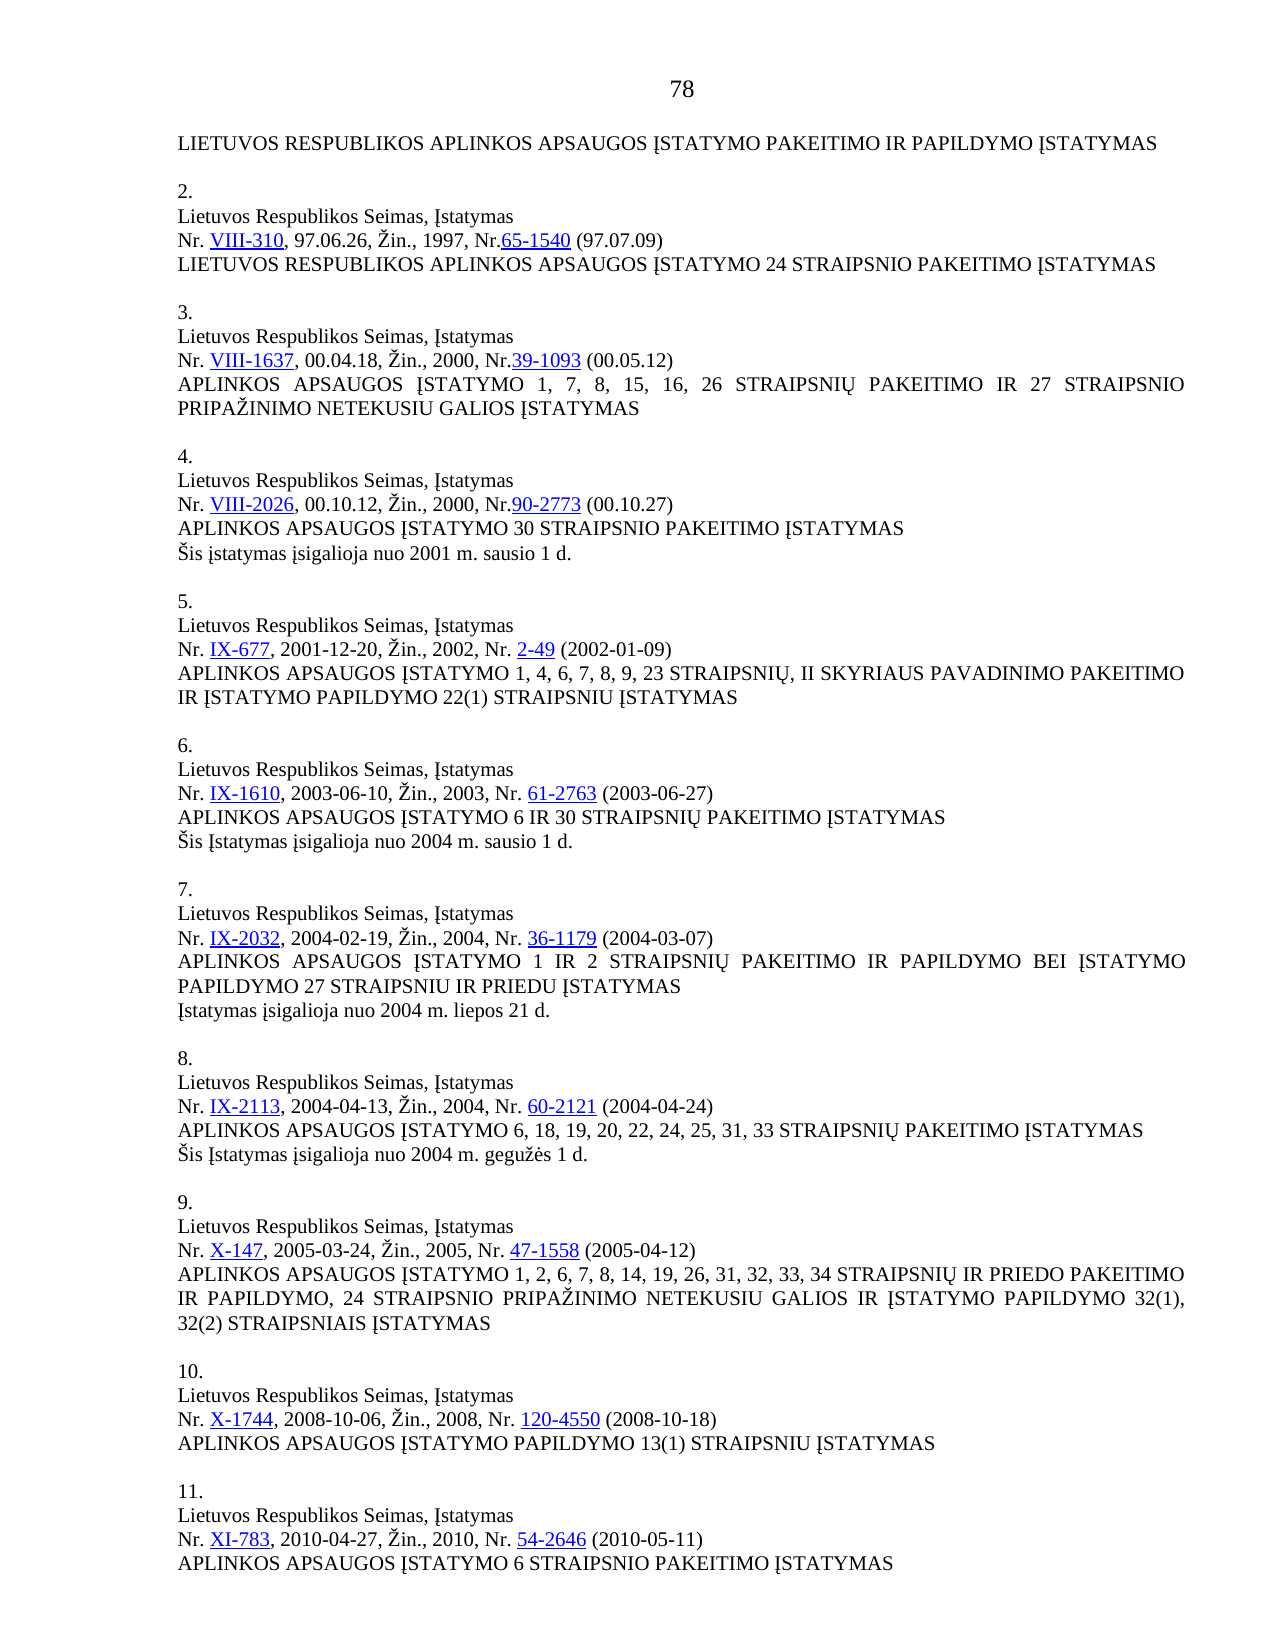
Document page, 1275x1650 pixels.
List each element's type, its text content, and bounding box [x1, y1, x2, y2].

text APLINKOS APSAUGOS ĮSTATYMO 6, 18, 19, 20, 22, 24, 25, 31, 33 STRAIPSNIŲ PAKEITIMO ĮSTATYMAS [177, 1118, 1186, 1142]
text Lietuvos Respublikos Seimas, Įstatymas [177, 901, 1186, 925]
text 4. [177, 444, 1186, 468]
text Lietuvos Respublikos Seimas, Įstatymas [177, 757, 1186, 781]
text Nr. VIII-2026, 00.10.12, Žin., 2000, Nr.90-2773 (00.10.27) [177, 492, 1186, 516]
text Šis įstatymas įsigalioja nuo 2001 m. sausio 1 d. [177, 540, 1186, 564]
text Įstatymas įsigalioja nuo 2004 m. liepos 21 d. [177, 998, 1186, 1022]
text Šis Įstatymas įsigalioja nuo 2004 m. sausio 1 d. [177, 829, 1186, 853]
text APLINKOS APSAUGOS ĮSTATYMO 1, 2, 6, 7, 8, 14, 19, 26, 31, 32, 33, 34 STRAIPSNIŲ IR PRIEDO PAKEITIMO IR PAPILDYMO, 24 STRAIPSNIO PRIPAŽINIMO NETEKUSIU GALIOS IR ĮSTATYMO PAPILDYMO 32(1), 32(2) STRAIPSNIAIS ĮSTATYMAS [177, 1262, 1186, 1334]
text Nr. VIII-310, 97.06.26, Žin., 1997, Nr.65-1540 (97.07.09) [177, 228, 1186, 252]
text Lietuvos Respublikos Seimas, Įstatymas [177, 1503, 1186, 1527]
text Lietuvos Respublikos Seimas, Įstatymas [177, 613, 1186, 637]
text 3. [177, 300, 1186, 324]
text Nr. IX-2113, 2004-04-13, Žin., 2004, Nr. 60-2121 (2004-04-24) [177, 1094, 1186, 1118]
text APLINKOS APSAUGOS ĮSTATYMO PAPILDYMO 13(1) STRAIPSNIU ĮSTATYMAS [177, 1431, 1186, 1455]
text 2. [177, 179, 1186, 203]
text 8. [177, 1046, 1186, 1070]
text APLINKOS APSAUGOS ĮSTATYMO 6 IR 30 STRAIPSNIŲ PAKEITIMO ĮSTATYMAS [177, 805, 1186, 829]
text Nr. IX-1610, 2003-06-10, Žin., 2003, Nr. 61-2763 (2003-06-27) [177, 781, 1186, 805]
text LIETUVOS RESPUBLIKOS APLINKOS APSAUGOS ĮSTATYMO PAKEITIMO IR PAPILDYMO ĮSTATYMAS [177, 131, 1186, 155]
text Nr. XI-783, 2010-04-27, Žin., 2010, Nr. 54-2646 (2010-05-11) [177, 1527, 1186, 1551]
text 9. [177, 1190, 1186, 1214]
text Lietuvos Respublikos Seimas, Įstatymas [177, 1383, 1186, 1407]
text 7. [177, 877, 1186, 901]
text Lietuvos Respublikos Seimas, Įstatymas [177, 324, 1186, 348]
text Lietuvos Respublikos Seimas, Įstatymas [177, 1070, 1186, 1094]
text Nr. X-1744, 2008-10-06, Žin., 2008, Nr. 120-4550 (2008-10-18) [177, 1407, 1186, 1431]
text Nr. IX-677, 2001-12-20, Žin., 2002, Nr. 2-49 (2002-01-09) [177, 637, 1186, 661]
text LIETUVOS RESPUBLIKOS APLINKOS APSAUGOS ĮSTATYMO 24 STRAIPSNIO PAKEITIMO ĮSTATYMAS [177, 252, 1186, 276]
text 10. [177, 1358, 1186, 1383]
text 6. [177, 733, 1186, 757]
text APLINKOS APSAUGOS ĮSTATYMO 1, 7, 8, 15, 16, 26 STRAIPSNIŲ PAKEITIMO IR 27 STRAIPSNIO PRIPAŽINIMO NETEKUSIU GALIOS ĮSTATYMAS [177, 372, 1186, 420]
text Nr. X-147, 2005-03-24, Žin., 2005, Nr. 47-1558 (2005-04-12) [177, 1238, 1186, 1262]
text Lietuvos Respublikos Seimas, Įstatymas [177, 468, 1186, 492]
text Nr. VIII-1637, 00.04.18, Žin., 2000, Nr.39-1093 (00.05.12) [177, 348, 1186, 372]
text Lietuvos Respublikos Seimas, Įstatymas [177, 203, 1186, 228]
text APLINKOS APSAUGOS ĮSTATYMO 30 STRAIPSNIO PAKEITIMO ĮSTATYMAS [177, 516, 1186, 540]
text Šis Įstatymas įsigalioja nuo 2004 m. gegužės 1 d. [177, 1142, 1186, 1166]
text APLINKOS APSAUGOS ĮSTATYMO 6 STRAIPSNIO PAKEITIMO ĮSTATYMAS [177, 1551, 1186, 1575]
text APLINKOS APSAUGOS ĮSTATYMO 1 IR 2 STRAIPSNIŲ PAKEITIMO IR PAPILDYMO BEI ĮSTATYMO PAPILDYMO 27 STRAIPSNIU IR PRIEDU ĮSTATYMAS [177, 949, 1186, 998]
text 5. [177, 588, 1186, 613]
text 11. [177, 1479, 1186, 1503]
text Nr. IX-2032, 2004-02-19, Žin., 2004, Nr. 36-1179 (2004-03-07) [177, 925, 1186, 949]
text Lietuvos Respublikos Seimas, Įstatymas [177, 1214, 1186, 1238]
text APLINKOS APSAUGOS ĮSTATYMO 1, 4, 6, 7, 8, 9, 23 STRAIPSNIŲ, II SKYRIAUS PAVADINIMO PAKEITIMO IR ĮSTATYMO PAPILDYMO 22(1) STRAIPSNIU ĮSTATYMAS [177, 661, 1186, 709]
